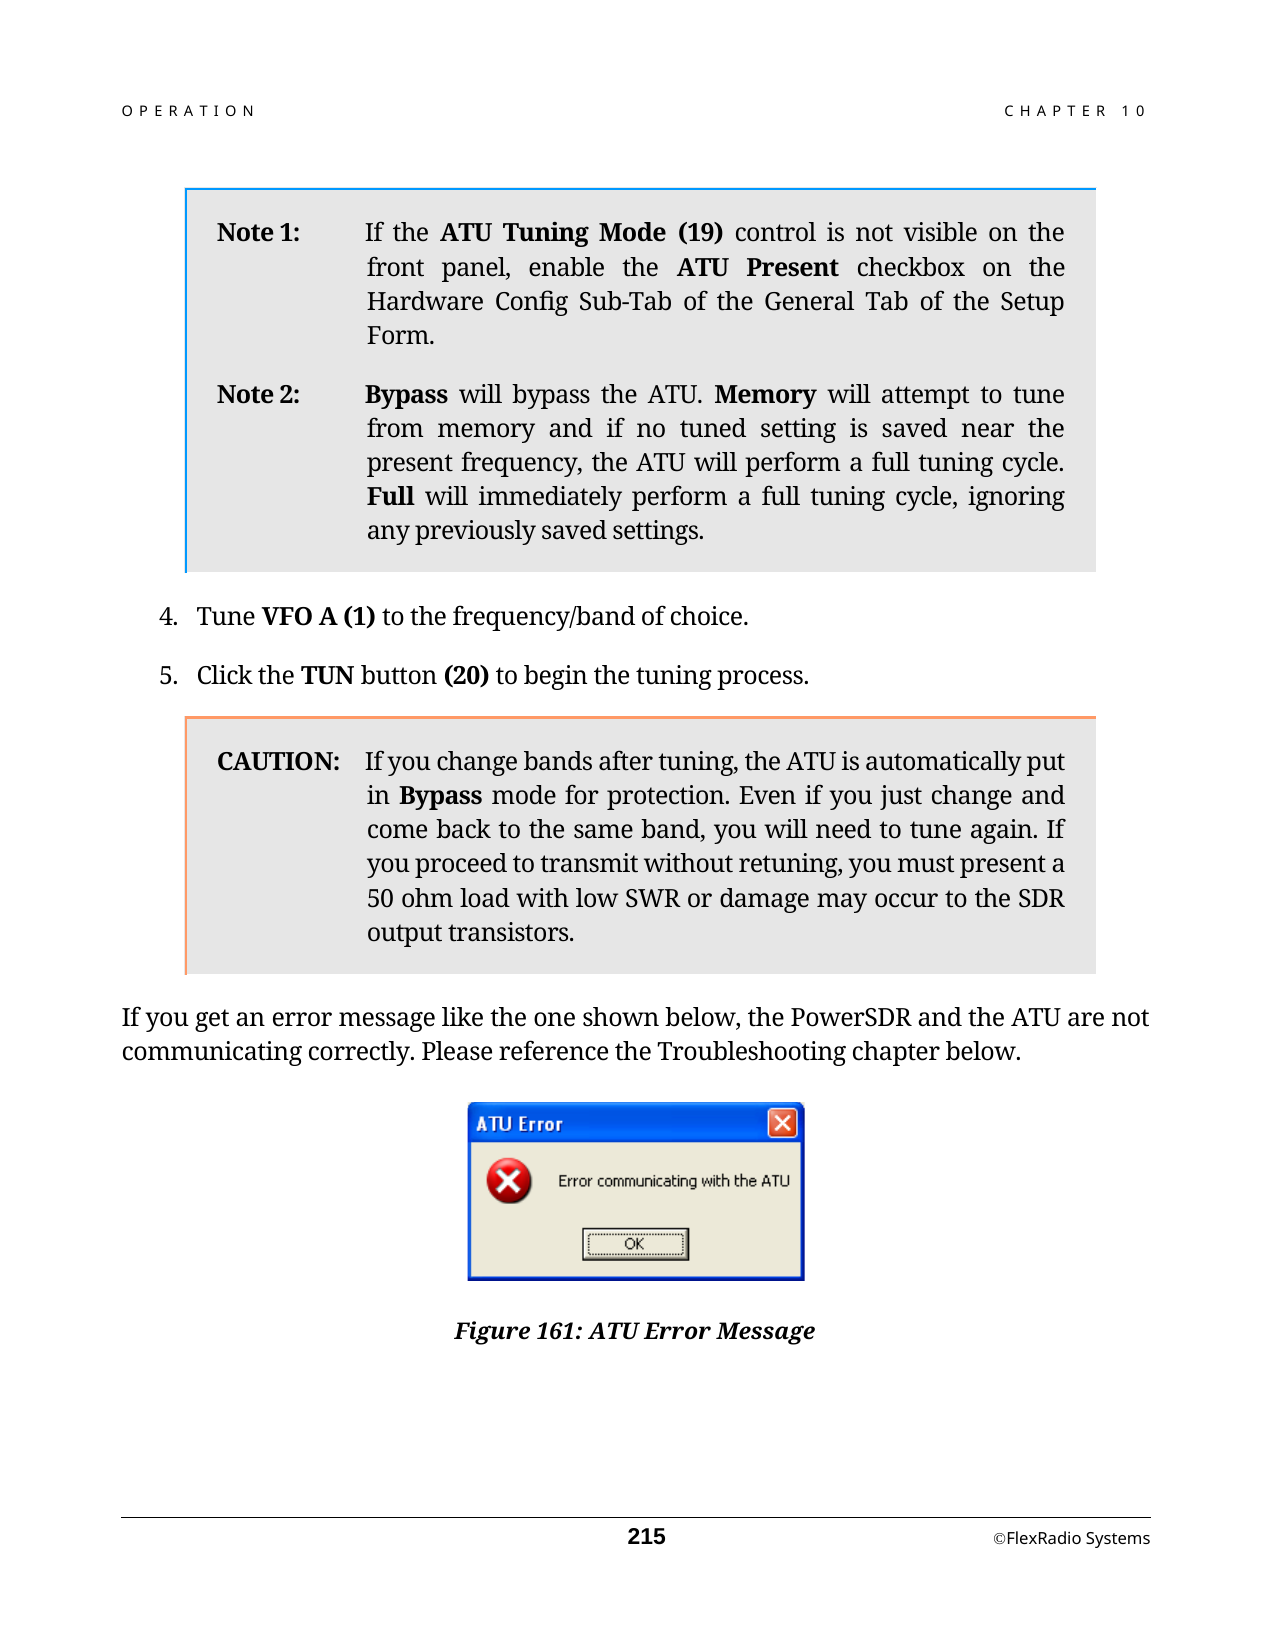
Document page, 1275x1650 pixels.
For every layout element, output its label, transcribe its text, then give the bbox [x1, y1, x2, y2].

list Tune VFO A (1) to the frequency/band of choice. [159, 598, 1151, 632]
text Note 2: Bypass will bypass the ATU. Memory will attempt to tune from memory and if no tuned setting is saved near the present frequency, the ATU will perform a full tuning cycle. Full will immediately perform a full tuning cycle, ignoring any previously saved settings. [187, 349, 1096, 572]
picture [467, 1102, 805, 1281]
text Note 1: If the ATU Tuning Mode (19) control is not visible on the front panel, enable the ATU Present checkbox on the Hardware Config Sub-Tab of the General Tab of the Setup Form. [187, 190, 1096, 349]
text If you get an error message like the one shown below, the PowerSDR and the ATU are not communicating correctly. Please reference the Troubleshooting chapter below. [121, 1000, 1151, 1068]
text CAUTION: If you change bands after tuning, the ATU is automatically put in Bypass mode for protection. Even if you just change and come back to the same band, you will need to tune again. If you proceed to transmit without retuning, you must present a 50 ohm load with low SWR or damage may occur to the SDR output transistors. [187, 719, 1096, 974]
list Click the TUN button (20) to begin the tuning process. [159, 657, 1151, 691]
text Figure 161: ATU Error Message [121, 1315, 1151, 1346]
